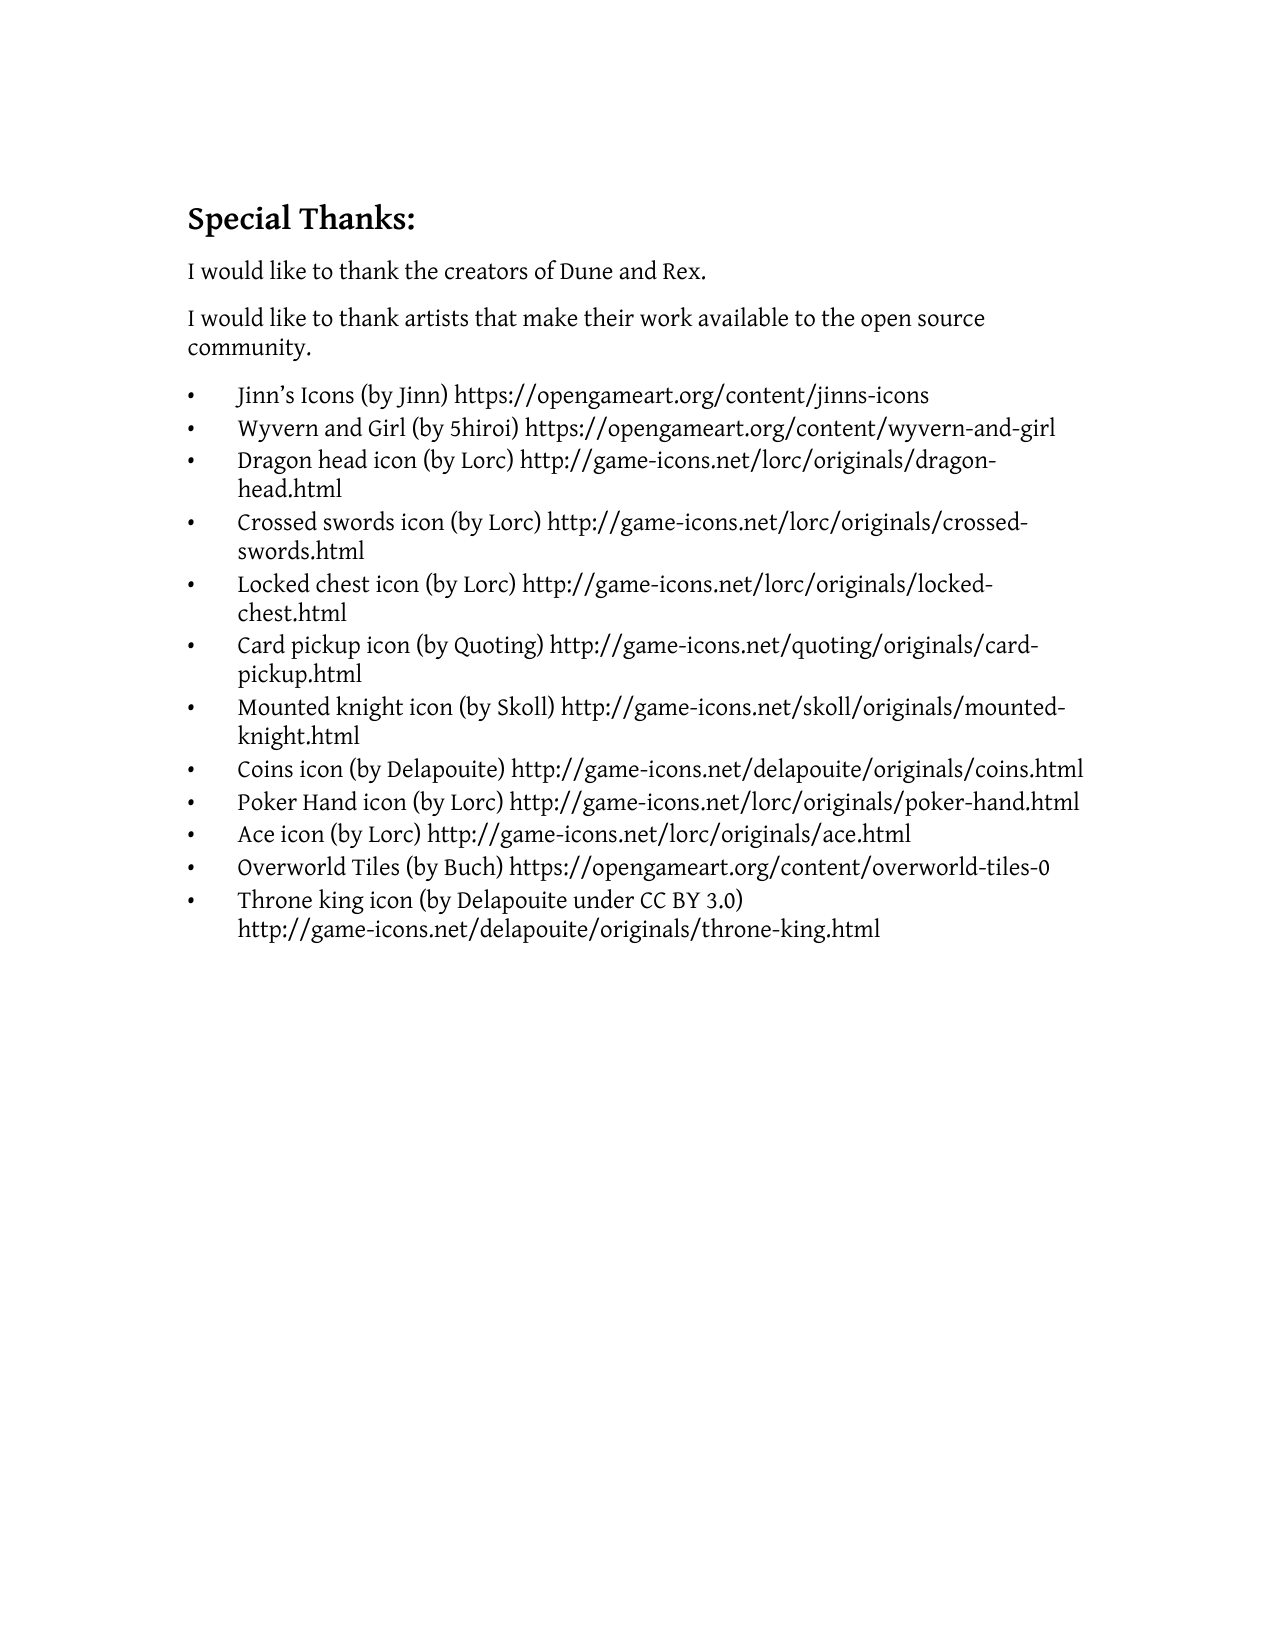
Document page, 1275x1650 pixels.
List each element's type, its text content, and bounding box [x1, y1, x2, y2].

list Ace icon (by Lorc) http://game-icons.net/lorc/originals/ace.html [187, 821, 1087, 850]
list Dragon head icon (by Lorc) http://game-icons.net/lorc/originals/dragon-head.html [187, 447, 1087, 505]
list Mounted knight icon (by Skoll) http://game-icons.net/skoll/originals/mounted-knight.html [187, 694, 1087, 752]
list Crossed swords icon (by Lorc) http://game-icons.net/lorc/originals/crossed-swords.html [187, 509, 1087, 567]
list Jinn’s Icons (by Jinn) https://opengameart.org/content/jinns-icons [187, 382, 1087, 411]
list Wyvern and Girl (by 5hiroi) https://opengameart.org/content/wyvern-and-girl [187, 414, 1087, 443]
list Overworld Tiles (by Buch) https://opengameart.org/content/overworld-tiles-0 [187, 853, 1087, 882]
subtitle Special Thanks: [187, 200, 1087, 238]
list Throne king icon (by Delapouite under CC BY 3.0) http://game-icons.net/delapouite/originals/throne-king.html [187, 886, 1087, 944]
list Locked chest icon (by Lorc) http://game-icons.net/lorc/originals/locked-chest.html [187, 570, 1087, 628]
text I would like to thank the creators of Dune and Rex. [187, 257, 1087, 286]
list Coins icon (by Delapouite) http://game-icons.net/delapouite/originals/coins.html [187, 755, 1087, 784]
text I would like to thank artists that make their work available to the open source community. [187, 305, 1087, 363]
list Poker Hand icon (by Lorc) http://game-icons.net/lorc/originals/poker-hand.html [187, 788, 1087, 817]
list Card pickup icon (by Quoting) http://game-icons.net/quoting/originals/card-pickup.html [187, 632, 1087, 690]
